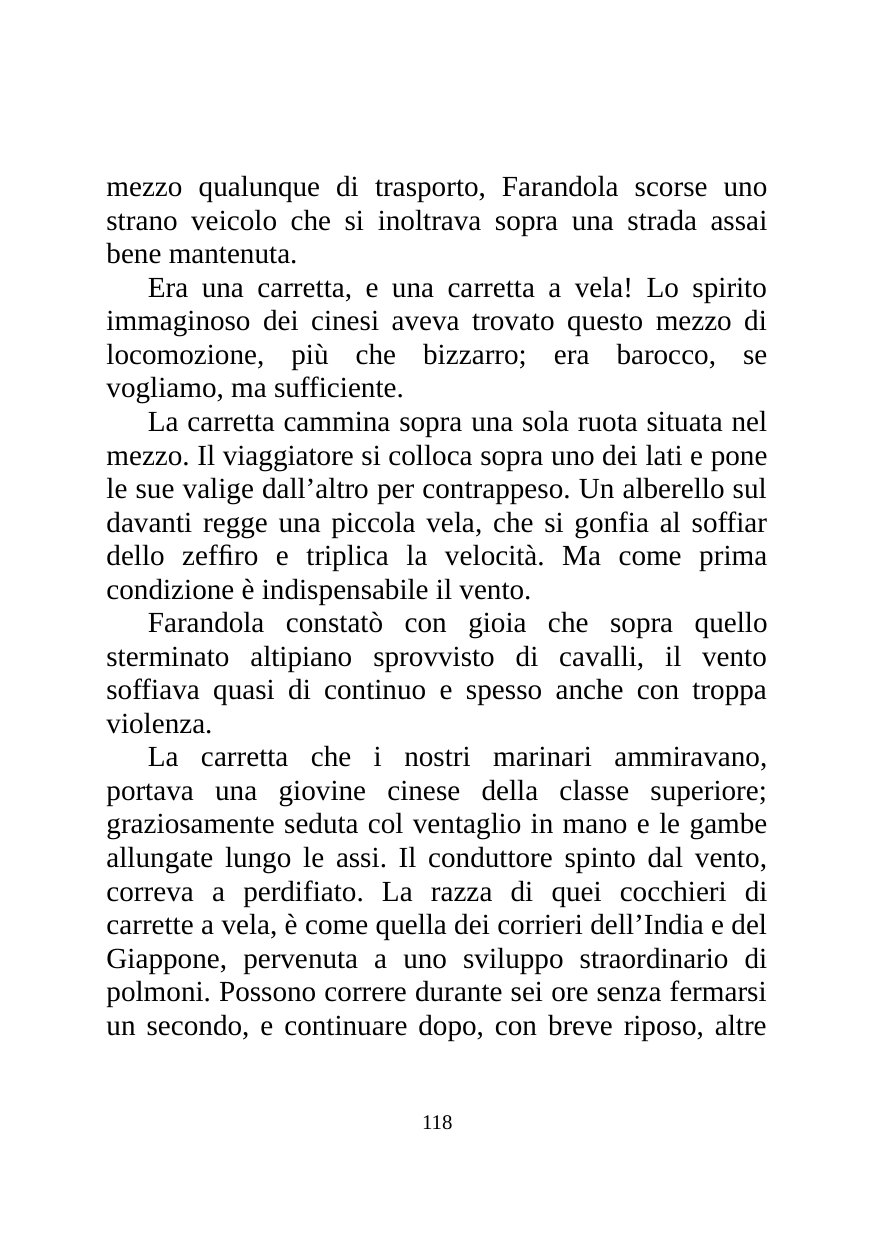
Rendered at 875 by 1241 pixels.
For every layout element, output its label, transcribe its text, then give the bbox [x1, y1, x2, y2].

text Era una carretta, e una carretta a vela! Lo spirito immaginoso dei cinesi aveva trovato questo mezzo di locomozione, più che bizzarro; era barocco, se vogliamo, ma sufficiente. [106, 270, 768, 404]
text La carretta che i nostri marinari ammiravano, portava una giovine cinese della classe superiore; graziosamente seduta col ventaglio in mano e le gambe allungate lungo le assi. Il conduttore spinto dal vento, correva a perdifiato. La razza di quei cocchieri di carrette a vela, è come quella dei corrieri dell’India e del Giappone, pervenuta a uno sviluppo straordinario di polmoni. Possono correre durante sei ore senza fermarsi un secondo, e continuare dopo, con breve riposo, altre [106, 739, 768, 1041]
text La carretta cammina sopra una sola ruota situata nel mezzo. Il viaggiatore si colloca sopra uno dei lati e pone le sue valige dall’altro per contrappeso. Un alberello sul davanti regge una piccola vela, che si gonfia al soffiar dello zefﬁro e triplica la velocità. Ma come prima condizione è indispensabile il vento. [106, 404, 768, 605]
text Farandola constatò con gioia che sopra quello sterminato altipiano sprovvisto di cavalli, il vento soffiava quasi di continuo e spesso anche con troppa violenza. [106, 605, 768, 739]
text mezzo qualunque di trasporto, Farandola scorse uno strano veicolo che si inoltrava sopra una strada assai bene mantenuta. [106, 169, 768, 270]
